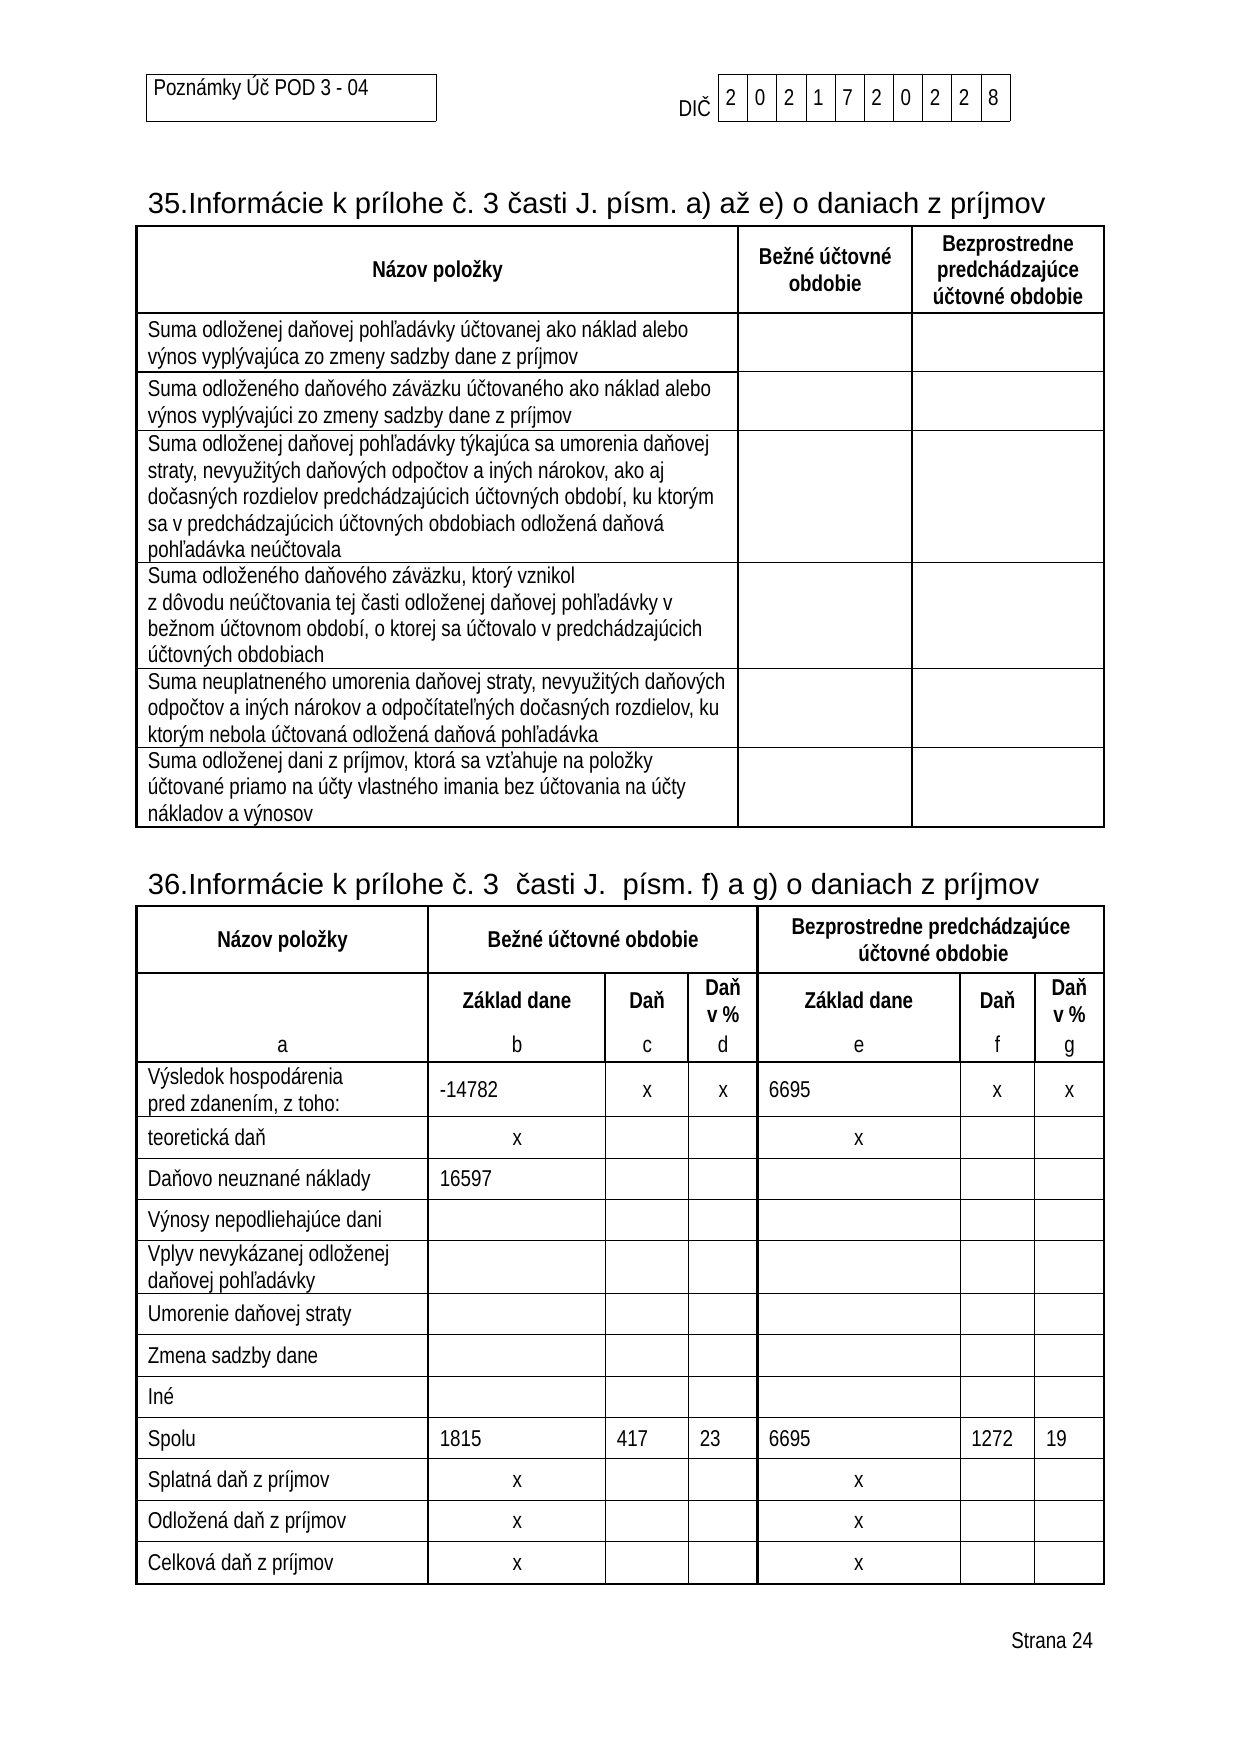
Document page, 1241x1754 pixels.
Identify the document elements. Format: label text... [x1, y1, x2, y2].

table_cell [606, 1377, 688, 1417]
table_cell [1035, 1117, 1103, 1157]
table_cell [689, 1159, 756, 1199]
table_cell [429, 1294, 605, 1334]
table_cell [759, 1335, 960, 1376]
table_cell [606, 1542, 688, 1582]
table_cell 1272 [961, 1418, 1034, 1458]
table_cell [961, 1459, 1034, 1500]
table_cell c [606, 1027, 687, 1061]
table_cell Suma odloženej daňovej pohľadávky týkajúca sa umorenia daňovej straty, nevyužitých daňových odpočtov a iných nárokov, ako aj dočasných rozdielov predchádzajúcich účtovných období, ku ktorým sa v predchádzajúcich účtovných obdobiach odložená daňová pohľadávka neúčtovala [138, 431, 737, 562]
table_cell [759, 1159, 960, 1199]
table_cell [606, 1294, 688, 1334]
table_cell [1035, 1294, 1103, 1334]
table_cell [961, 1294, 1034, 1334]
table_cell [913, 669, 1103, 747]
table_cell [961, 1335, 1034, 1376]
table_cell [429, 1377, 605, 1417]
table_cell [913, 748, 1103, 826]
table_cell [759, 1200, 960, 1240]
table_cell x [759, 1501, 960, 1541]
table_cell [759, 1241, 960, 1293]
table_cell Základ dane [429, 974, 604, 1027]
table_cell [429, 1200, 605, 1240]
table_cell e [759, 1027, 959, 1061]
table_cell 16597 [429, 1159, 605, 1199]
table_cell Daň [961, 974, 1034, 1027]
table_cell [961, 1200, 1034, 1240]
title Informácie k prílohe č. 3 časti J. písm. a) až e) o daniach z príjmov [148, 186, 1093, 220]
table_cell g [1036, 1027, 1103, 1061]
table_header Bežné účtovné obdobie [429, 907, 756, 972]
table_cell [689, 1294, 756, 1334]
table_cell Suma odloženého daňového záväzku účtovaného ako náklad alebo výnos vyplývajúci zo zmeny sadzby dane z príjmov [138, 373, 737, 430]
table_cell [689, 1501, 756, 1541]
table_cell [739, 669, 911, 747]
table_cell 6695 [759, 1063, 960, 1116]
table_header Bežné účtovné obdobie [739, 227, 911, 312]
table_cell Splatná daň z príjmov [138, 1459, 427, 1500]
table_cell [606, 1159, 688, 1199]
table_cell Spolu [138, 1418, 427, 1458]
table_cell x [429, 1117, 605, 1157]
table_cell Celková daň z príjmov [138, 1542, 427, 1582]
table_cell [961, 1159, 1034, 1199]
table_cell x [689, 1063, 756, 1116]
table_cell [1035, 1501, 1103, 1541]
table_cell [689, 1200, 756, 1240]
table_cell Základ dane [759, 974, 959, 1027]
table_cell [1035, 1200, 1103, 1240]
table_cell [961, 1117, 1034, 1157]
table_cell -14782 [429, 1063, 605, 1116]
table_header Názov položky [138, 227, 737, 312]
table_cell [961, 1377, 1034, 1417]
table_cell [961, 1501, 1034, 1541]
table_cell [913, 314, 1103, 371]
table_cell [429, 1335, 605, 1376]
table_cell x [429, 1542, 605, 1582]
table_cell Suma odloženého daňového záväzku, ktorý vznikol z dôvodu neúčtovania tej časti odloženej daňovej pohľadávky v bežnom účtovnom období, o ktorej sa účtovalo v predchádzajúcich účtovných obdobiach [138, 563, 737, 668]
table_cell [739, 748, 911, 826]
table_cell Daň v % [689, 974, 756, 1027]
table_cell x [429, 1501, 605, 1541]
table_cell 23 [689, 1418, 756, 1458]
table_cell [961, 1542, 1034, 1582]
table_cell [739, 563, 911, 668]
table_cell 1815 [429, 1418, 605, 1458]
table_cell Zmena sadzby dane [138, 1335, 427, 1376]
table_cell [1035, 1542, 1103, 1582]
table_cell b [429, 1027, 604, 1061]
table_cell Suma odloženej daňovej pohľadávky účtovanej ako náklad alebo výnos vyplývajúca zo zmeny sadzby dane z príjmov [138, 314, 737, 371]
table_cell [606, 1117, 688, 1157]
table_cell 19 [1035, 1418, 1103, 1458]
table_cell Daňovo neuznané náklady [138, 1159, 427, 1199]
table_cell x [1035, 1063, 1103, 1116]
table_cell Iné [138, 1377, 427, 1417]
table_cell [759, 1294, 960, 1334]
table_cell [689, 1117, 756, 1157]
table_cell x [429, 1459, 605, 1500]
table_header Názov položky [138, 907, 427, 972]
table_cell Vplyv nevykázanej odloženej daňovej pohľadávky [138, 1241, 427, 1293]
table_cell [739, 431, 911, 562]
table_cell Umorenie daňovej straty [138, 1294, 427, 1334]
table_cell [739, 314, 911, 371]
table_cell Odložená daň z príjmov [138, 1501, 427, 1541]
table_cell 417 [606, 1418, 688, 1458]
table_header Bezprostredne predchádzajúce účtovné obdobie [913, 227, 1103, 312]
table_cell d [689, 1027, 756, 1061]
table_cell [689, 1542, 756, 1582]
table_cell [913, 372, 1103, 430]
table_cell [606, 1459, 688, 1500]
table_cell [759, 1377, 960, 1417]
table_cell [961, 1241, 1034, 1293]
table_cell teoretická daň [138, 1117, 427, 1157]
table_cell [1035, 1377, 1103, 1417]
table_cell f [961, 1027, 1034, 1061]
table_cell [1035, 1459, 1103, 1500]
table_cell [689, 1459, 756, 1500]
table_cell Výnosy nepodliehajúce dani [138, 1200, 427, 1240]
table_cell x [759, 1542, 960, 1582]
table_cell a [138, 1027, 427, 1061]
table_cell [689, 1377, 756, 1417]
table_cell [1035, 1335, 1103, 1376]
table_cell 6695 [759, 1418, 960, 1458]
table_cell [689, 1241, 756, 1293]
table_cell [913, 431, 1103, 562]
table_cell [606, 1241, 688, 1293]
table_cell [138, 974, 427, 1027]
table_cell [739, 372, 911, 430]
table_cell [606, 1335, 688, 1376]
table_cell Suma neuplatneného umorenia daňovej straty, nevyužitých daňových odpočtov a iných nárokov a odpočítateľných dočasných rozdielov, ku ktorým nebola účtovaná odložená daňová pohľadávka [138, 669, 737, 747]
table_cell [913, 563, 1103, 668]
table_cell [1035, 1159, 1103, 1199]
title Informácie k prílohe č. 3 časti J. písm. f) a g) o daniach z príjmov [148, 867, 1093, 900]
table_cell [606, 1200, 688, 1240]
table_cell [606, 1501, 688, 1541]
table_cell x [759, 1459, 960, 1500]
table_cell Suma odloženej dani z príjmov, ktorá sa vzťahuje na položky účtované priamo na účty vlastného imania bez účtovania na účty nákladov a výnosov [138, 748, 737, 826]
table_cell Výsledok hospodárenia pred zdanením, z toho: [138, 1063, 427, 1116]
table_cell Daň v % [1036, 974, 1103, 1027]
table_cell x [606, 1063, 688, 1116]
table_cell x [759, 1117, 960, 1157]
table_header Bezprostredne predchádzajúce účtovné obdobie [759, 907, 1103, 972]
table_cell Daň [606, 974, 687, 1027]
table_cell [1035, 1241, 1103, 1293]
table_cell x [961, 1063, 1034, 1116]
table_cell [429, 1241, 605, 1293]
table_cell [689, 1335, 756, 1376]
